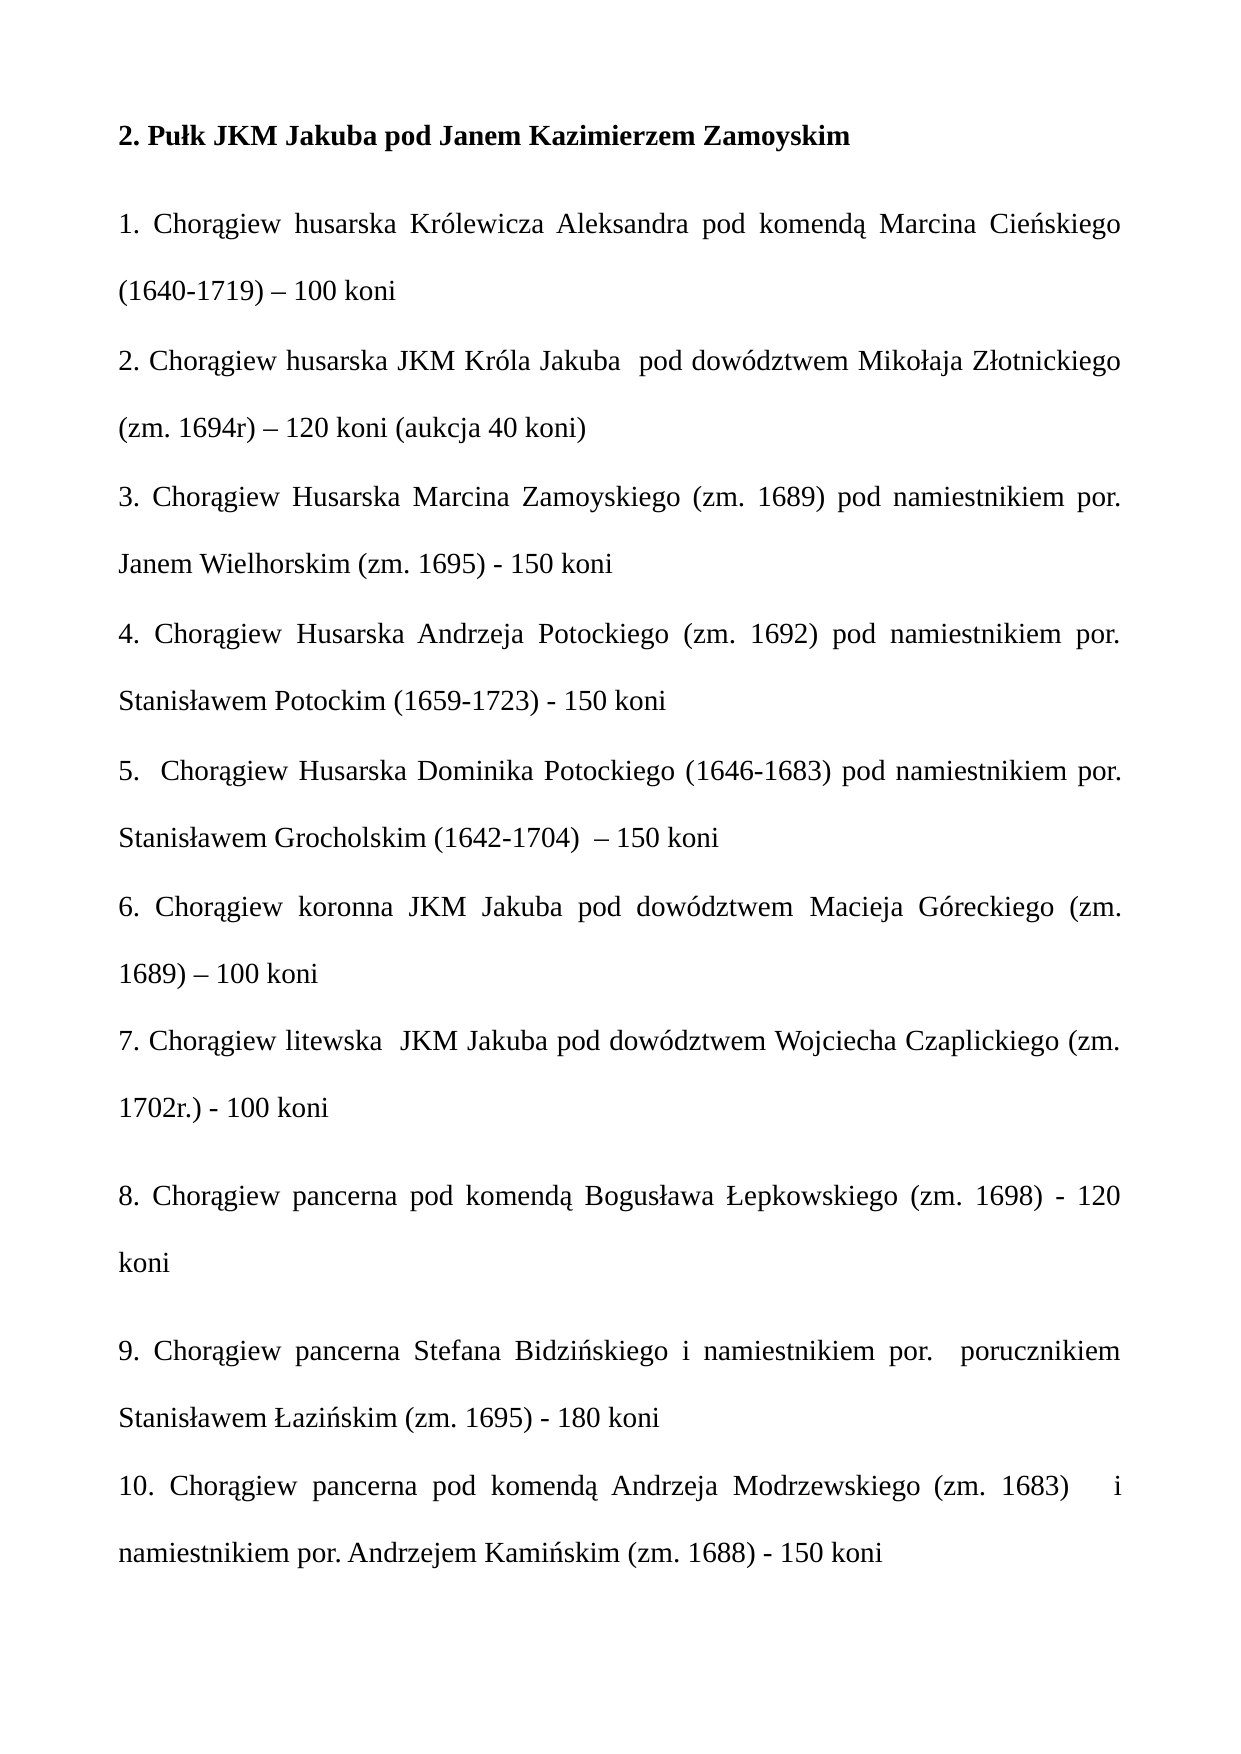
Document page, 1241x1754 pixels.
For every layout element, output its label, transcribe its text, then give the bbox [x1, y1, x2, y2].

text 2. Pułk JKM Jakuba pod Janem Kazimierzem Zamoyskim [118, 118, 1122, 152]
text 5. Chorągiew Husarska Dominika Potockiego (1646-1683) pod namiestnikiem por. Stanisławem Grocholskim (1642-1704) – 150 koni [118, 753, 1122, 853]
text 7. Chorągiew litewska JKM Jakuba pod dowództwem Wojciecha Czaplickiego (zm. 1702r.) - 100 koni [118, 1023, 1122, 1124]
text 3. Chorągiew Husarska Marcina Zamoyskiego (zm. 1689) pod namiestnikiem por. Janem Wielhorskim (zm. 1695) - 150 koni [118, 479, 1122, 580]
text 10. Chorągiew pancerna pod komendą Andrzeja Modrzewskiego (zm. 1683) i namiestnikiem por. Andrzejem Kamińskim (zm. 1688) - 150 koni [118, 1468, 1122, 1568]
text 4. Chorągiew Husarska Andrzeja Potockiego (zm. 1692) pod namiestnikiem por. Stanisławem Potockim (1659-1723) - 150 koni [118, 616, 1122, 717]
text 8. Chorągiew pancerna pod komendą Bogusława Łepkowskiego (zm. 1698) - 120 koni [118, 1178, 1122, 1279]
text 2. Chorągiew husarska JKM Króla Jakuba pod dowództwem Mikołaja Złotnickiego (zm. 1694r) – 120 koni (aukcja 40 koni) [118, 343, 1122, 443]
text 1. Chorągiew husarska Królewicza Aleksandra pod komendą Marcina Cieńskiego (1640-1719) – 100 koni [118, 206, 1122, 307]
text 6. Chorągiew koronna JKM Jakuba pod dowództwem Macieja Góreckiego (zm. 1689) – 100 koni [118, 889, 1122, 990]
text 9. Chorągiew pancerna Stefana Bidzińskiego i namiestnikiem por. porucznikiem Stanisławem Łazińskim (zm. 1695) - 180 koni [118, 1333, 1122, 1434]
